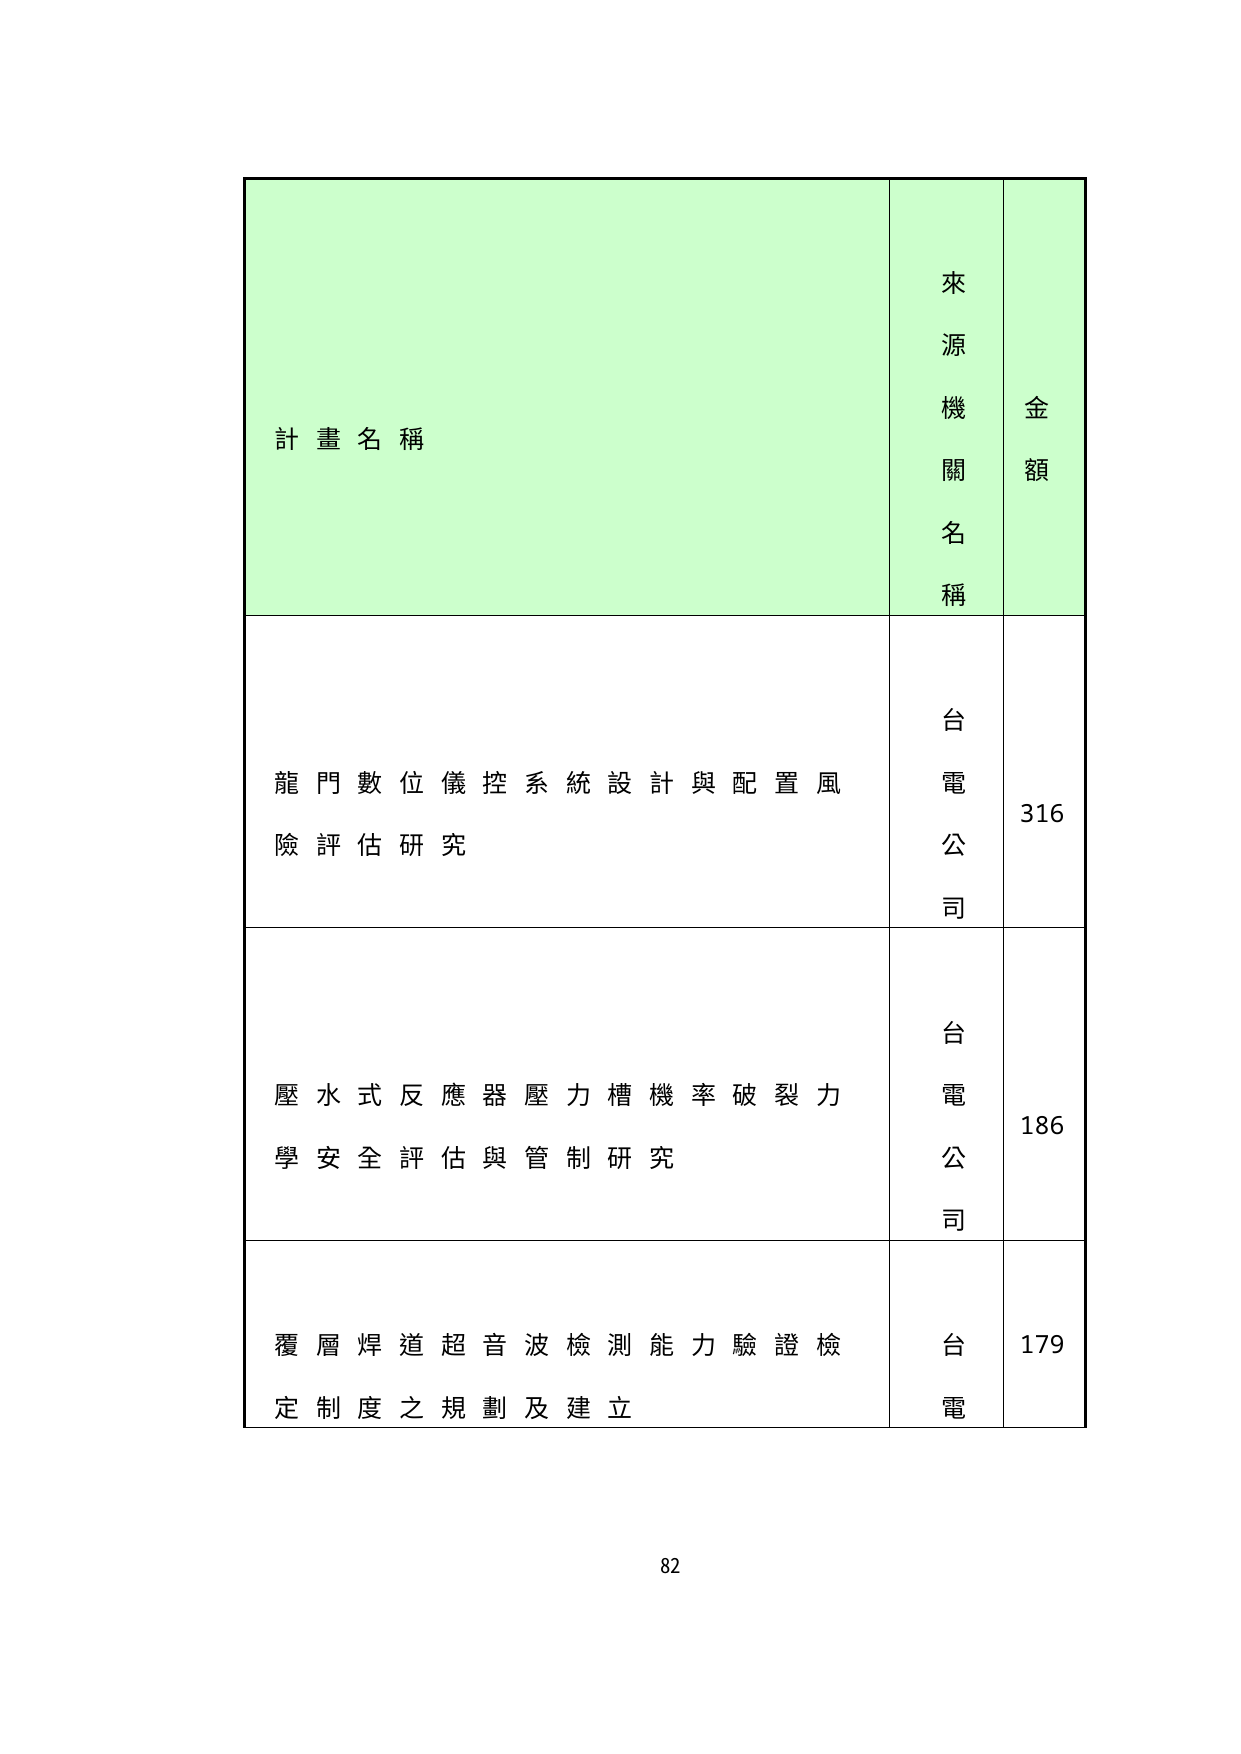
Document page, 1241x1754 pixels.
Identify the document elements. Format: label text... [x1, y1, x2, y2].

table_cell 179 [1004, 1241, 1084, 1427]
table_cell 壓水式反應器壓力槽機率破裂力學安全評估與管制研究 [246, 928, 889, 1240]
table_cell 316 [1004, 616, 1084, 927]
table_header 來源機關名稱 [890, 180, 1003, 615]
table_cell 台電 [890, 1241, 1003, 1427]
table_cell 台電公司 [890, 616, 1003, 927]
table_cell 覆層焊道超音波檢測能力驗證檢定制度之規劃及建立 [246, 1241, 889, 1427]
table_cell 龍門數位儀控系統設計與配置風險評估研究 [246, 616, 889, 927]
table_cell 台電公司 [890, 928, 1003, 1240]
table_cell 186 [1004, 928, 1084, 1240]
table_header 金額 [1004, 180, 1084, 615]
table_header 計畫名稱 [246, 180, 889, 615]
